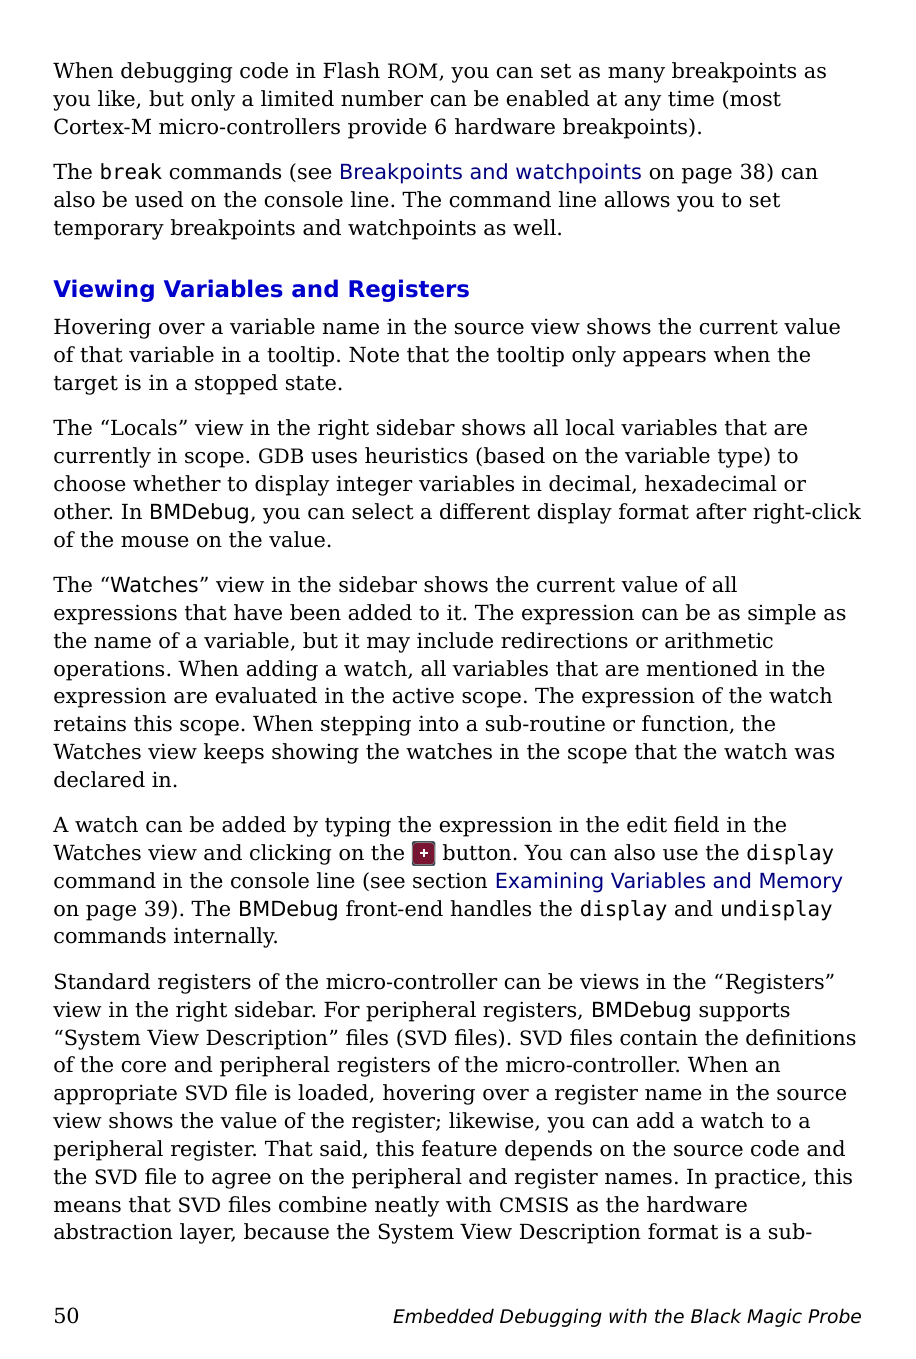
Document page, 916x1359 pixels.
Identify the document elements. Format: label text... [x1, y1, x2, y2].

text A watch can be added by typing the expression in the edit field in the Watches view and clicking on the button. You can also use the display command in the console line (see section Examining Variables and Memory on page 39). The BMDebug front-end handles the display and undisplay commands internally. [53, 813, 862, 949]
text The break commands (see Breakpoints and watchpoints on page 38) can also be used on the console line. The command line allows you to set temporary breakpoints and watchpoints as well. [53, 160, 862, 240]
text When debugging code in Flash ROM, you can set as many breakpoints as you like, but only a limited number can be enabled at any time (most Cortex-M micro-controllers provide 6 hardware breakpoints). [53, 59, 862, 139]
picture [411, 841, 436, 866]
text The “Locals” view in the right sidebar shows all local variables that are currently in scope. GDB uses heuristics (based on the variable type) to choose whether to display integer variables in decimal, hexadecimal or other. In BMDebug, you can select a different display format after right-click of the mouse on the value. [53, 416, 862, 552]
text The “Watches” view in the sidebar shows the current value of all expressions that have been added to it. The expression can be as simple as the name of a variable, but it may include redirections or arithmetic operations. When adding a watch, all variables that are mentioned in the expression are evaluated in the active scope. The expression of the watch retains this scope. When stepping into a sub-routine or function, the Watches view keeps showing the watches in the scope that the watch was declared in. [53, 573, 862, 792]
text Standard registers of the micro-controller can be views in the “Registers” view in the right sidebar. For peripheral registers, BMDebug supports “System View Description” files (SVD files). SVD files contain the definitions of the core and peripheral registers of the micro-controller. When an appropriate SVD file is loaded, hovering over a register name in the source view shows the value of the register; likewise, you can add a watch to a peripheral register. That said, this feature depends on the source code and the SVD file to agree on the peripheral and register names. In practice, this means that SVD files combine neatly with CMSIS as the hardware abstraction layer, because the System View Description format is a sub- [53, 970, 862, 1245]
subtitle Viewing Variables and Registers [53, 276, 862, 303]
text Hovering over a variable name in the source view shows the current value of that variable in a tooltip. Note that the tooltip only appears when the target is in a stopped state. [53, 315, 862, 395]
